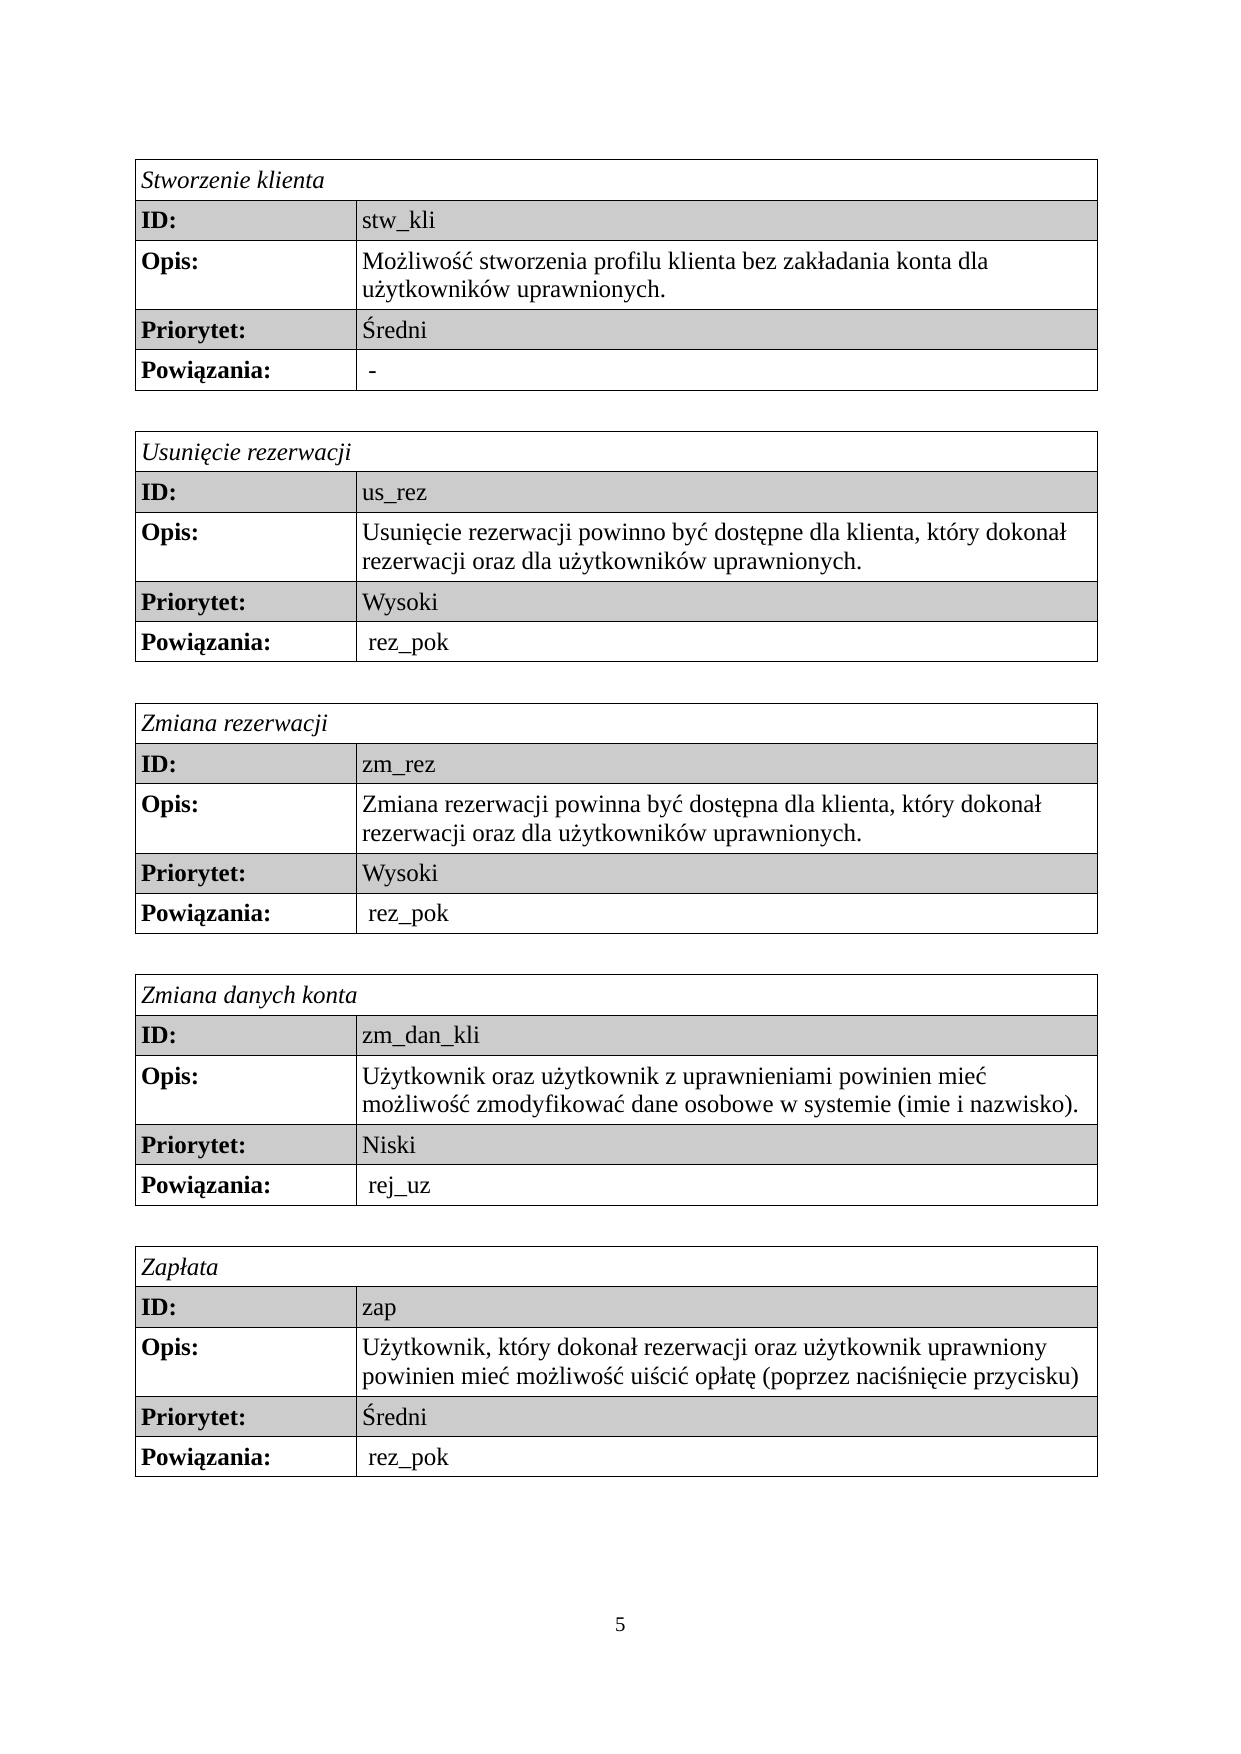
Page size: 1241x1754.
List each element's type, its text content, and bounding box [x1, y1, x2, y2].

table_cell Opis: [136, 241, 356, 309]
table_cell Niski [357, 1125, 1097, 1164]
table_cell rez_pok [357, 894, 1097, 933]
table_cell ID: [136, 744, 356, 783]
table_cell Możliwość stworzenia profilu klienta bez zakładania konta dla użytkowników uprawnionych. [357, 241, 1097, 309]
table_cell Powiązania: [136, 1437, 356, 1476]
table_cell Opis: [136, 513, 356, 581]
table_cell ID: [136, 1287, 356, 1327]
table_cell Średni [357, 1397, 1097, 1436]
table_cell us_rez [357, 472, 1097, 512]
table_cell Zmiana rezerwacji powinna być dostępna dla klienta, który dokonał rezerwacji oraz dla użytkowników uprawnionych. [357, 784, 1097, 852]
table_cell Użytkownik, który dokonał rezerwacji oraz użytkownik uprawniony powinien mieć możliwość uiścić opłatę (poprzez naciśnięcie przycisku) [357, 1328, 1097, 1396]
table_cell Usunięcie rezerwacji powinno być dostępne dla klienta, który dokonał rezerwacji oraz dla użytkowników uprawnionych. [357, 513, 1097, 581]
table_cell ID: [136, 472, 356, 512]
table_cell zm_dan_kli [357, 1016, 1097, 1055]
table_cell rez_pok [357, 1437, 1097, 1476]
table_cell Powiązania: [136, 1165, 356, 1205]
table_cell Średni [357, 310, 1097, 349]
table_cell Wysoki [357, 854, 1097, 893]
table_cell Priorytet: [136, 582, 356, 621]
table_header Zmiana danych konta [136, 975, 1097, 1015]
table_cell Priorytet: [136, 310, 356, 349]
table_cell Priorytet: [136, 1125, 356, 1164]
table_cell Priorytet: [136, 1397, 356, 1436]
table_cell Powiązania: [136, 350, 356, 390]
table_cell Użytkownik oraz użytkownik z uprawnieniami powinien mieć możliwość zmodyfikować dane osobowe w systemie (imie i nazwisko). [357, 1056, 1097, 1124]
table_header Zmiana rezerwacji [136, 704, 1097, 743]
table_cell zap [357, 1287, 1097, 1327]
table_cell Opis: [136, 784, 356, 852]
table_header Usunięcie rezerwacji [136, 432, 1097, 471]
table_cell Opis: [136, 1328, 356, 1396]
table_cell zm_rez [357, 744, 1097, 783]
table_cell stw_kli [357, 201, 1097, 240]
table_cell Powiązania: [136, 894, 356, 933]
table_cell rez_pok [357, 622, 1097, 661]
table_cell ID: [136, 1016, 356, 1055]
table_cell Powiązania: [136, 622, 356, 661]
table_cell Opis: [136, 1056, 356, 1124]
table_header Stworzenie klienta [136, 160, 1097, 200]
table_cell Priorytet: [136, 854, 356, 893]
table_cell ID: [136, 201, 356, 240]
table_cell Wysoki [357, 582, 1097, 621]
table_cell rej_uz [357, 1165, 1097, 1205]
table_cell - [357, 350, 1097, 390]
table_header Zapłata [136, 1247, 1097, 1286]
